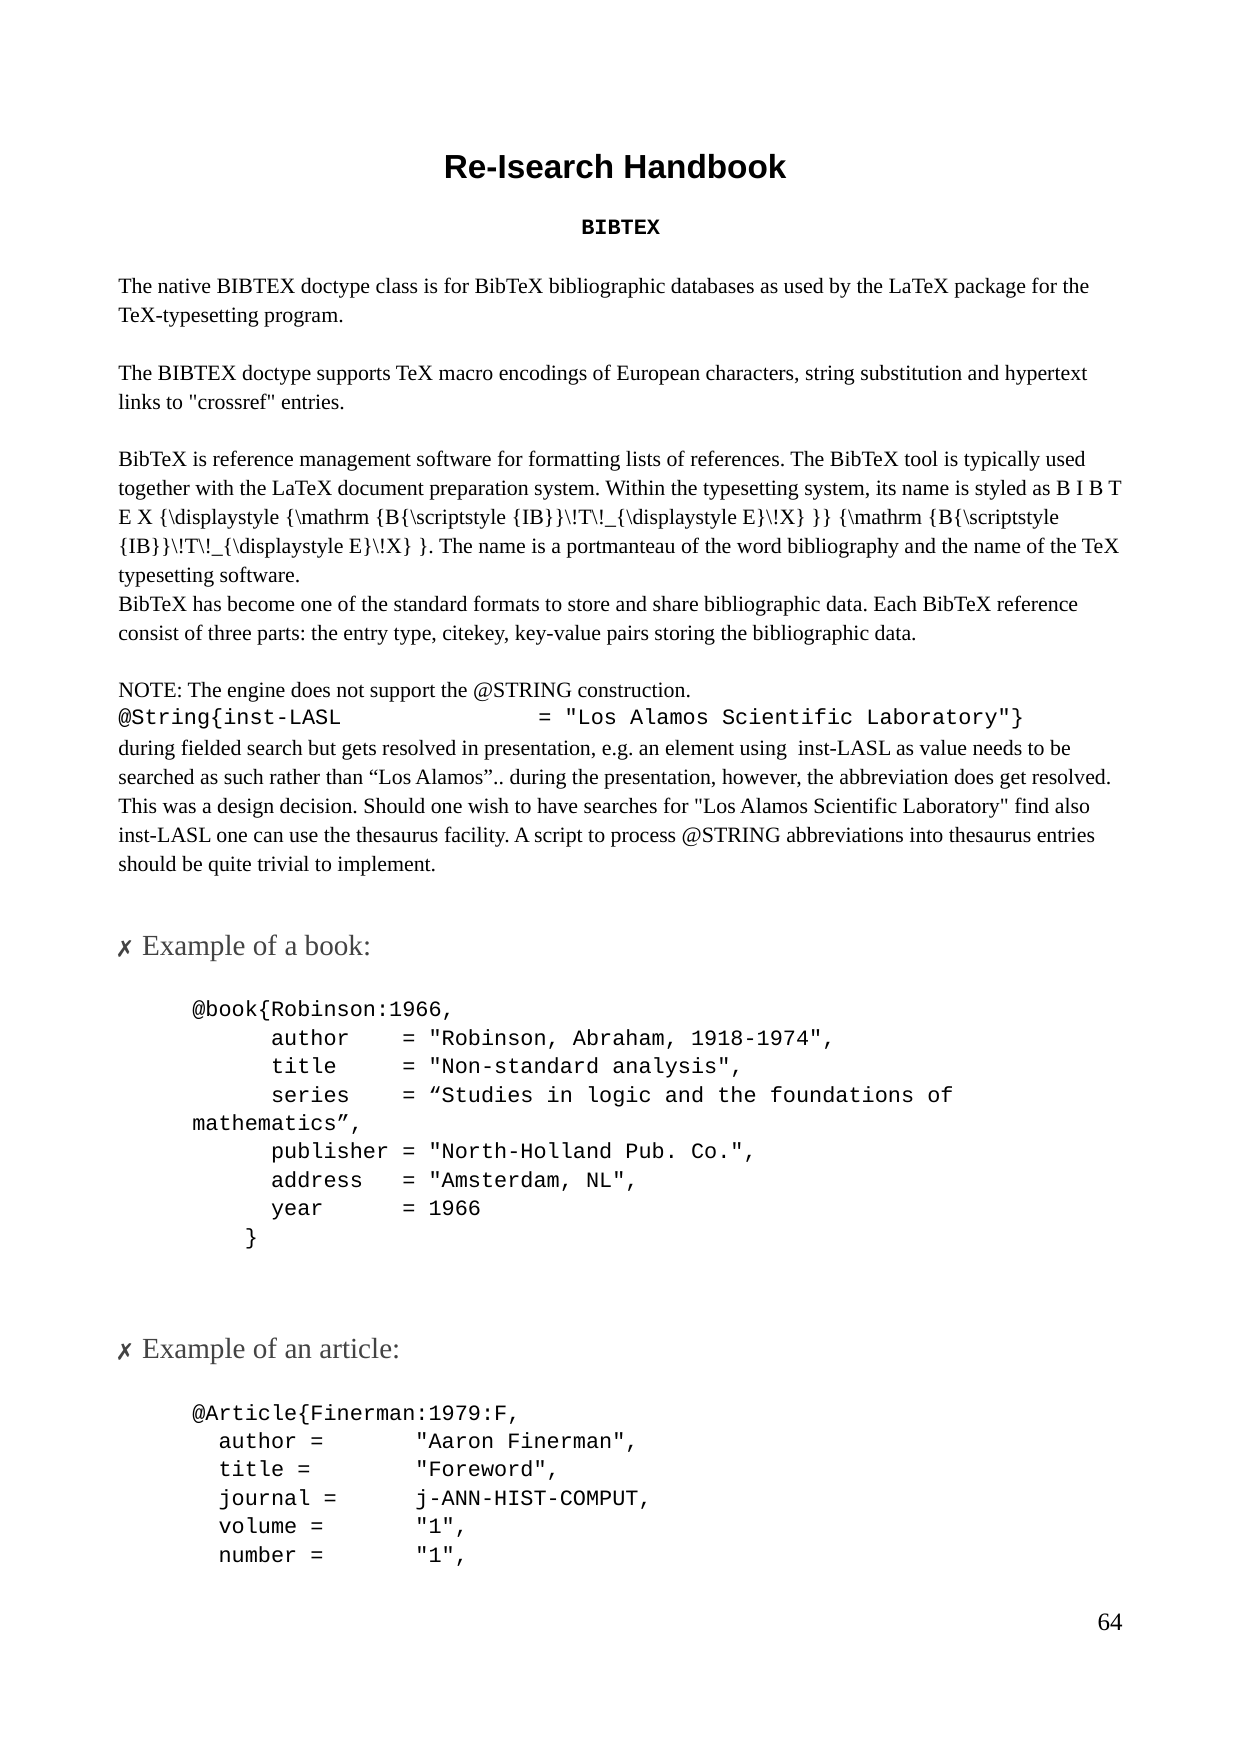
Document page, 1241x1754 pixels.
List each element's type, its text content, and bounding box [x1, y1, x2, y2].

text author = "Robinson, Abraham, 1918-1974", [192, 1027, 1122, 1052]
text volume = "1", [192, 1515, 1122, 1540]
text series = “Studies in logic and the foundations of mathematics”, [192, 1084, 1122, 1137]
text BIBTEX [118, 216, 1122, 241]
subtitle Example of a book: [118, 928, 1122, 962]
text @String{inst-LASL = "Los Alamos Scientific Laboratory"} [118, 706, 1122, 731]
subtitle Example of an article: [118, 1331, 1122, 1365]
text year = 1966 [192, 1197, 1122, 1222]
text during fielded search but gets resolved in presentation, e.g. an element using inst-LASL as value needs to be searched as such rather than “Los Alamos”.. during the presentation, however, the abbreviation does get resolved. This was a design decision. Should one wish to have searches for "Los Alamos Scientific Laboratory" find also inst-LASL one can use the thesaurus facility. A script to process @STRING abbreviations into thesaurus entries should be quite trivial to implement. [118, 735, 1122, 876]
text The native BIBTEX doctype class is for BibTeX bibliographic databases as used by the LaTeX package for the TeX-typesetting program. [118, 273, 1122, 327]
text @Article{Finerman:1979:F, [192, 1402, 1122, 1426]
text number = "1", [192, 1544, 1122, 1569]
text publisher = "North-Holland Pub. Co.", [192, 1141, 1122, 1165]
text The BIBTEX doctype supports TeX macro encodings of European characters, string substitution and hypertext links to "crossref" entries. [118, 360, 1122, 414]
text @book{Robinson:1966, [192, 998, 1122, 1023]
text journal = j-ANN-HIST-COMPUT, [192, 1487, 1122, 1512]
text address = "Amsterdam, NL", [192, 1169, 1122, 1194]
text title = "Non-standard analysis", [192, 1055, 1122, 1080]
text } [192, 1226, 1122, 1251]
text author = "Aaron Finerman", [192, 1430, 1122, 1455]
text BibTeX has become one of the standard formats to store and share bibliographic data. Each BibTeX reference consist of three parts: the entry type, citekey, key-value pairs storing the bibliographic data. [118, 591, 1122, 645]
text NOTE: The engine does not support the @STRING construction. [118, 677, 1122, 703]
text title = "Foreword", [192, 1458, 1122, 1483]
text BibTeX is reference management software for formatting lists of references. The BibTeX tool is typically used together with the LaTeX document preparation system. Within the typesetting system, its name is styled as B I B T E X {\displaystyle {\mathrm {B{\scriptstyle {IB}}\!T\!_{\displaystyle E}\!X} }} {\mathrm {B{\scriptstyle {IB}}\!T\!_{\displaystyle E}\!X} }. The name is a portmanteau of the word bibliography and the name of the TeX typesetting software. [118, 446, 1122, 587]
